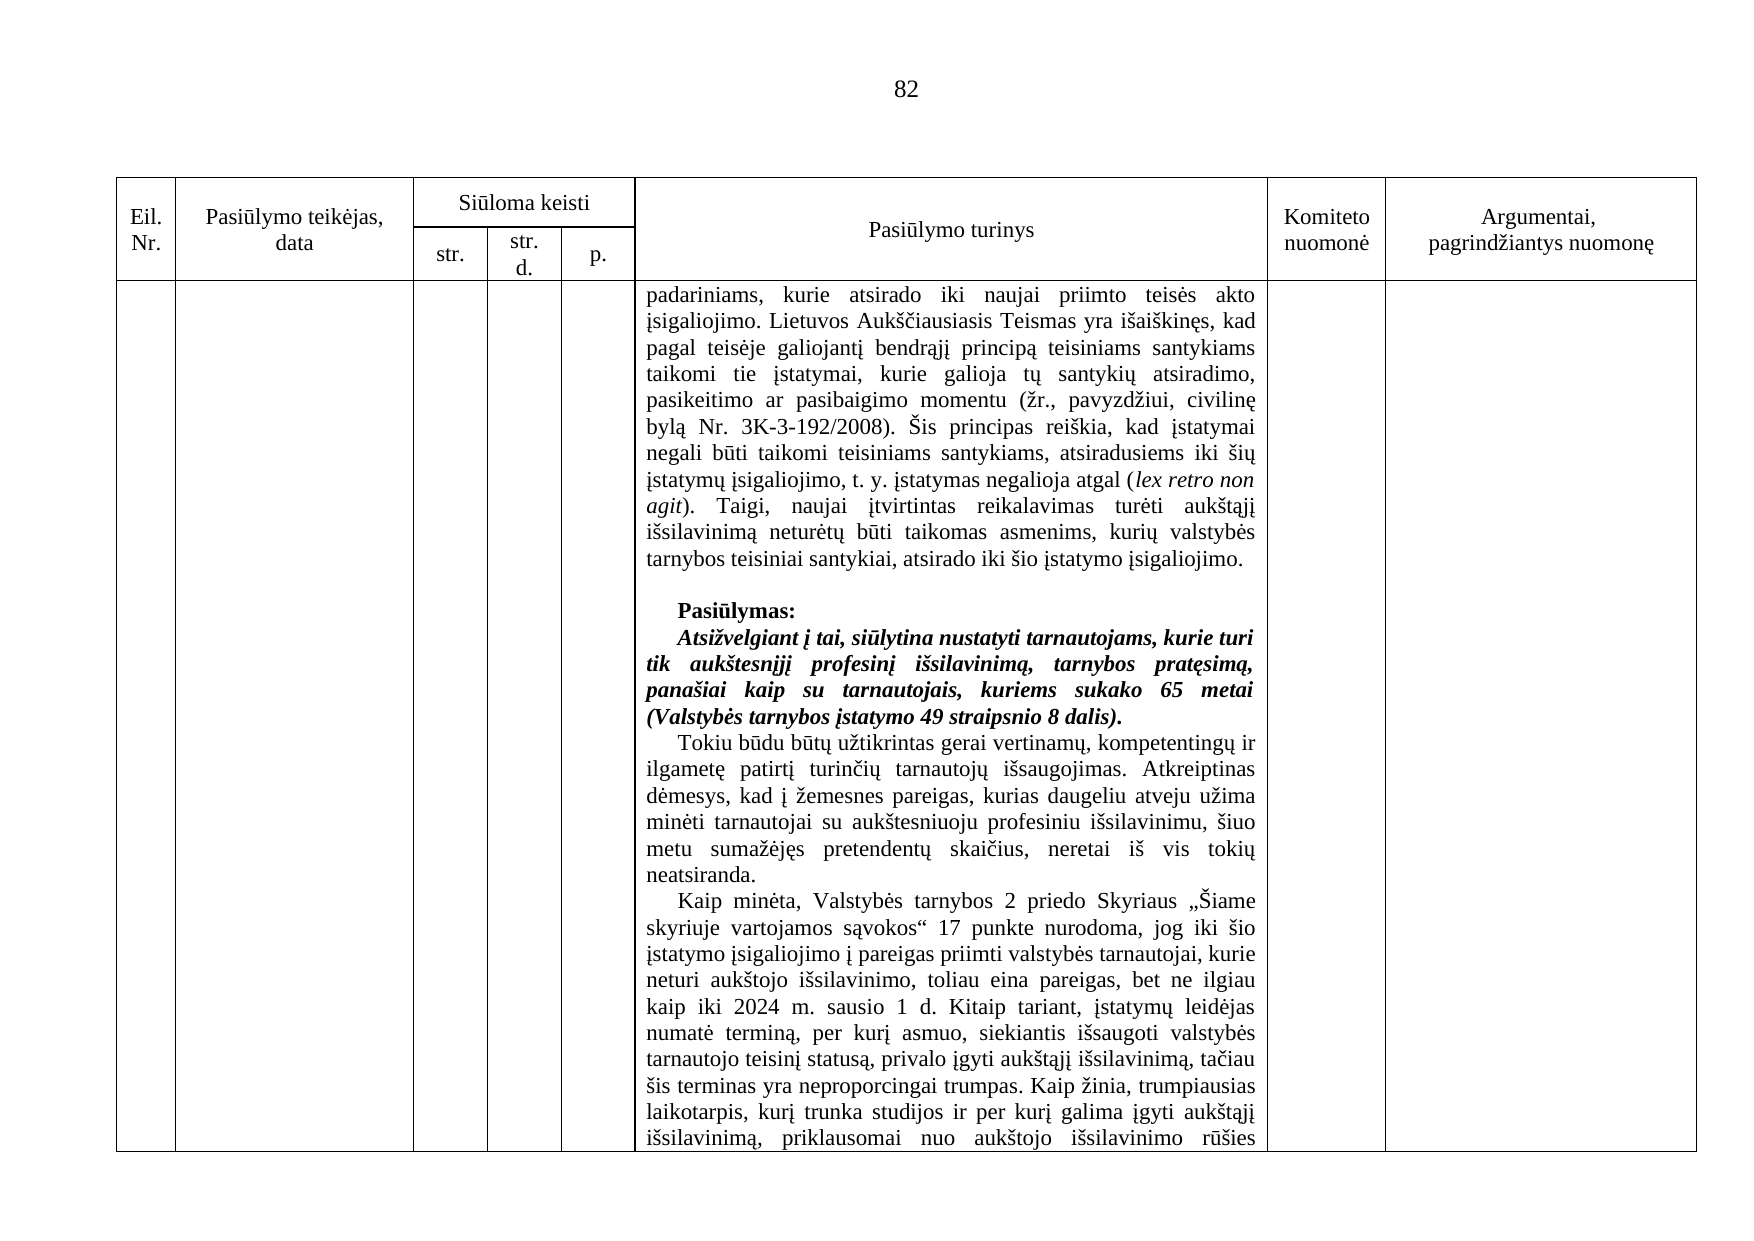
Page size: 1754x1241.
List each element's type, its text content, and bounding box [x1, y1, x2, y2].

table_cell [414, 281, 487, 1151]
table_cell [1386, 281, 1696, 1151]
table_cell [562, 281, 634, 1151]
table_cell p. [562, 228, 634, 280]
table_header Siūloma keisti [414, 178, 634, 226]
table_cell [488, 281, 561, 1151]
table_cell str. [414, 228, 487, 280]
table_cell str. d. [488, 228, 561, 280]
table_cell [1268, 281, 1385, 1151]
table_header Argumentai, pagrindžiantys nuomonę [1386, 178, 1696, 280]
table_cell [117, 281, 175, 1151]
table_cell padariniams, kurie atsirado iki naujai priimto teisės akto įsigaliojimo. Lietuvos Aukščiausiasis Teismas yra išaiškinęs, kad pagal teisėje galiojantį bendrąjį principą teisiniams santykiams taikomi tie įstatymai, kurie galioja tų santykių atsiradimo, pasikeitimo ar pasibaigimo momentu (žr., pavyzdžiui, civilinę bylą Nr. 3K-3-192/2008). Šis principas reiškia, kad įstatymai negali būti taikomi teisiniams santykiams, atsiradusiems iki šių įstatymų įsigaliojimo, t. y. įstatymas negalioja atgal (lex retro non agit). Taigi, naujai įtvirtintas reikalavimas turėti aukštąjį išsilavinimą neturėtų būti taikomas asmenims, kurių valstybės tarnybos teisiniai santykiai, atsirado iki šio įstatymo įsigaliojimo. Pasiūlymas: Atsižvelgiant į tai, siūlytina nustatyti tarnautojams, kurie turi tik aukštesnįjį profesinį išsilavinimą, tarnybos pratęsimą, panašiai kaip su tarnautojais, kuriems sukako 65 metai (Valstybės tarnybos įstatymo 49 straipsnio 8 dalis). Tokiu būdu būtų užtikrintas gerai vertinamų, kompetentingų ir ilgametę patirtį turinčių tarnautojų išsaugojimas. Atkreiptinas dėmesys, kad į žemesnes pareigas, kurias daugeliu atveju užima minėti tarnautojai su aukštesniuoju profesiniu išsilavinimu, šiuo metu sumažėjęs pretendentų skaičius, neretai iš vis tokių neatsiranda. Kaip minėta, Valstybės tarnybos 2 priedo Skyriaus „Šiame skyriuje vartojamos sąvokos“ 17 punkte nurodoma, jog iki šio įstatymo įsigaliojimo į pareigas priimti valstybės tarnautojai, kurie neturi aukštojo išsilavinimo, toliau eina pareigas, bet ne ilgiau kaip iki 2024 m. sausio 1 d. Kitaip tariant, įstatymų leidėjas numatė terminą, per kurį asmuo, siekiantis išsaugoti valstybės tarnautojo teisinį statusą, privalo įgyti aukštąjį išsilavinimą, tačiau šis terminas yra neproporcingai trumpas. Kaip žinia, trumpiausias laikotarpis, kurį trunka studijos ir per kurį galima įgyti aukštąjį išsilavinimą, priklausomai nuo aukštojo išsilavinimo rūšies [636, 281, 1267, 1151]
table_header Pasiūlymo turinys [636, 178, 1267, 280]
table_header Pasiūlymo teikėjas, data [176, 178, 413, 280]
table_header Eil. Nr. [117, 178, 175, 280]
table_header Komiteto nuomonė [1268, 178, 1385, 280]
table_cell [176, 281, 413, 1151]
